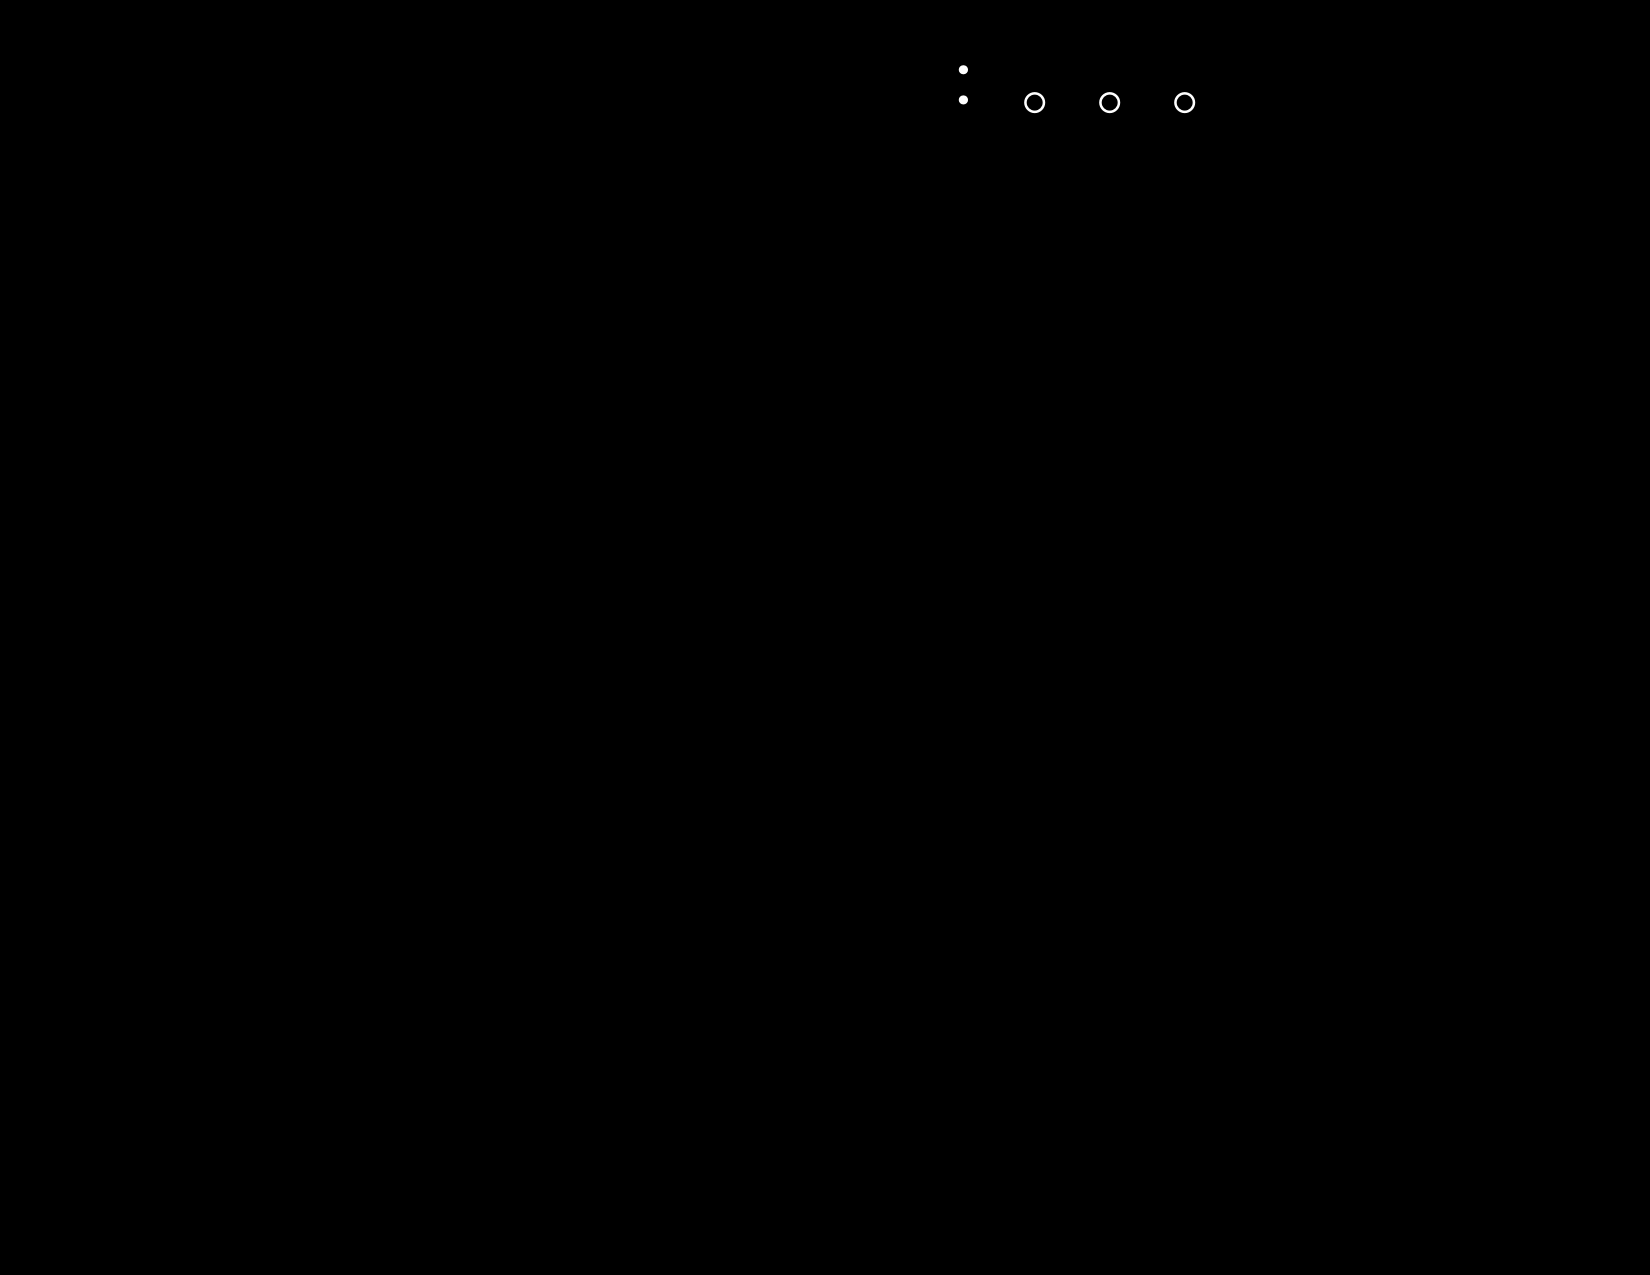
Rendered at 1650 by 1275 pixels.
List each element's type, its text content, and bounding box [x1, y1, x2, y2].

text 󱤧󱤘󱥣󱤉󱥠 󱤌󱥍󱦒󱤌󱤌󱦓󱥩󱦒󱤌󱦓󱤬󱦒󱤌󱦓 [37, 210, 1612, 296]
text 󱤰󱤱󱤲󱤳󱤴󱤵󱤶󱤷󱤸󱤹󱤺󱤻󱤼󱤽󱤾󱤿 [37, 641, 1612, 727]
text 󱥀󱥁󱥂󱥃󱥄󱥅󱥆󱥇󱥈󱥉󱥊󱥋󱥌󱥍󱥎󱥏 [37, 727, 1612, 814]
text 󱥰󱥱󱥲󱥳󱥴󱥵󱥶󱥷󱥸󱥹󱥺󱥻󱥼󱥽󱥾󱥿 [37, 986, 1612, 1072]
text 󱤐󱤑󱤒󱤓󱤔󱤕󱤖󱤗󱤘󱤙󱤚󱤛󱤜󱤝󱤞󱤟 [37, 469, 1612, 555]
text 󱤩󱤽󱤧󱤘󱥠󱤉󱥂󱤑 󱦐󱤌󱦘：。。。󱦑 [37, 37, 1612, 124]
text 󱤠󱤡󱤢󱤣󱤤󱤥󱤦󱤧󱤨󱤩󱤪󱤫󱤬󱤭󱤮󱤯 [37, 555, 1612, 641]
text 󱥠󱥡󱥢󱥣󱥤󱥥󱥦󱥧󱥨󱥩󱥪󱥫󱥬󱥭󱥮󱥯 [37, 900, 1612, 986]
text 󱤧󱤘󱥳󱤉󱥠󱥮 󱥨󱥁󱤧󱤾󱦔󱤨 󱤌󱦔󱥧󱤅󱦔󱤽 [37, 124, 1612, 210]
text 󱥐󱥑󱥒󱥓󱥔󱥕󱥖󱥗󱥘󱥙󱥚󱥛󱥜󱥝󱥞󱥟 [37, 814, 1612, 900]
text 󱤀󱤁󱤂󱤃󱤄󱤅󱤆󱤇󱤈󱤉󱤊󱤋󱤌󱤍󱤎󱤏 [37, 382, 1612, 469]
text 󱦀󱦁󱦂󱦃󱦄󱦅󱦆󱦇󱦈󱦠󱦡󱦢󱦣 [37, 1072, 1612, 1159]
